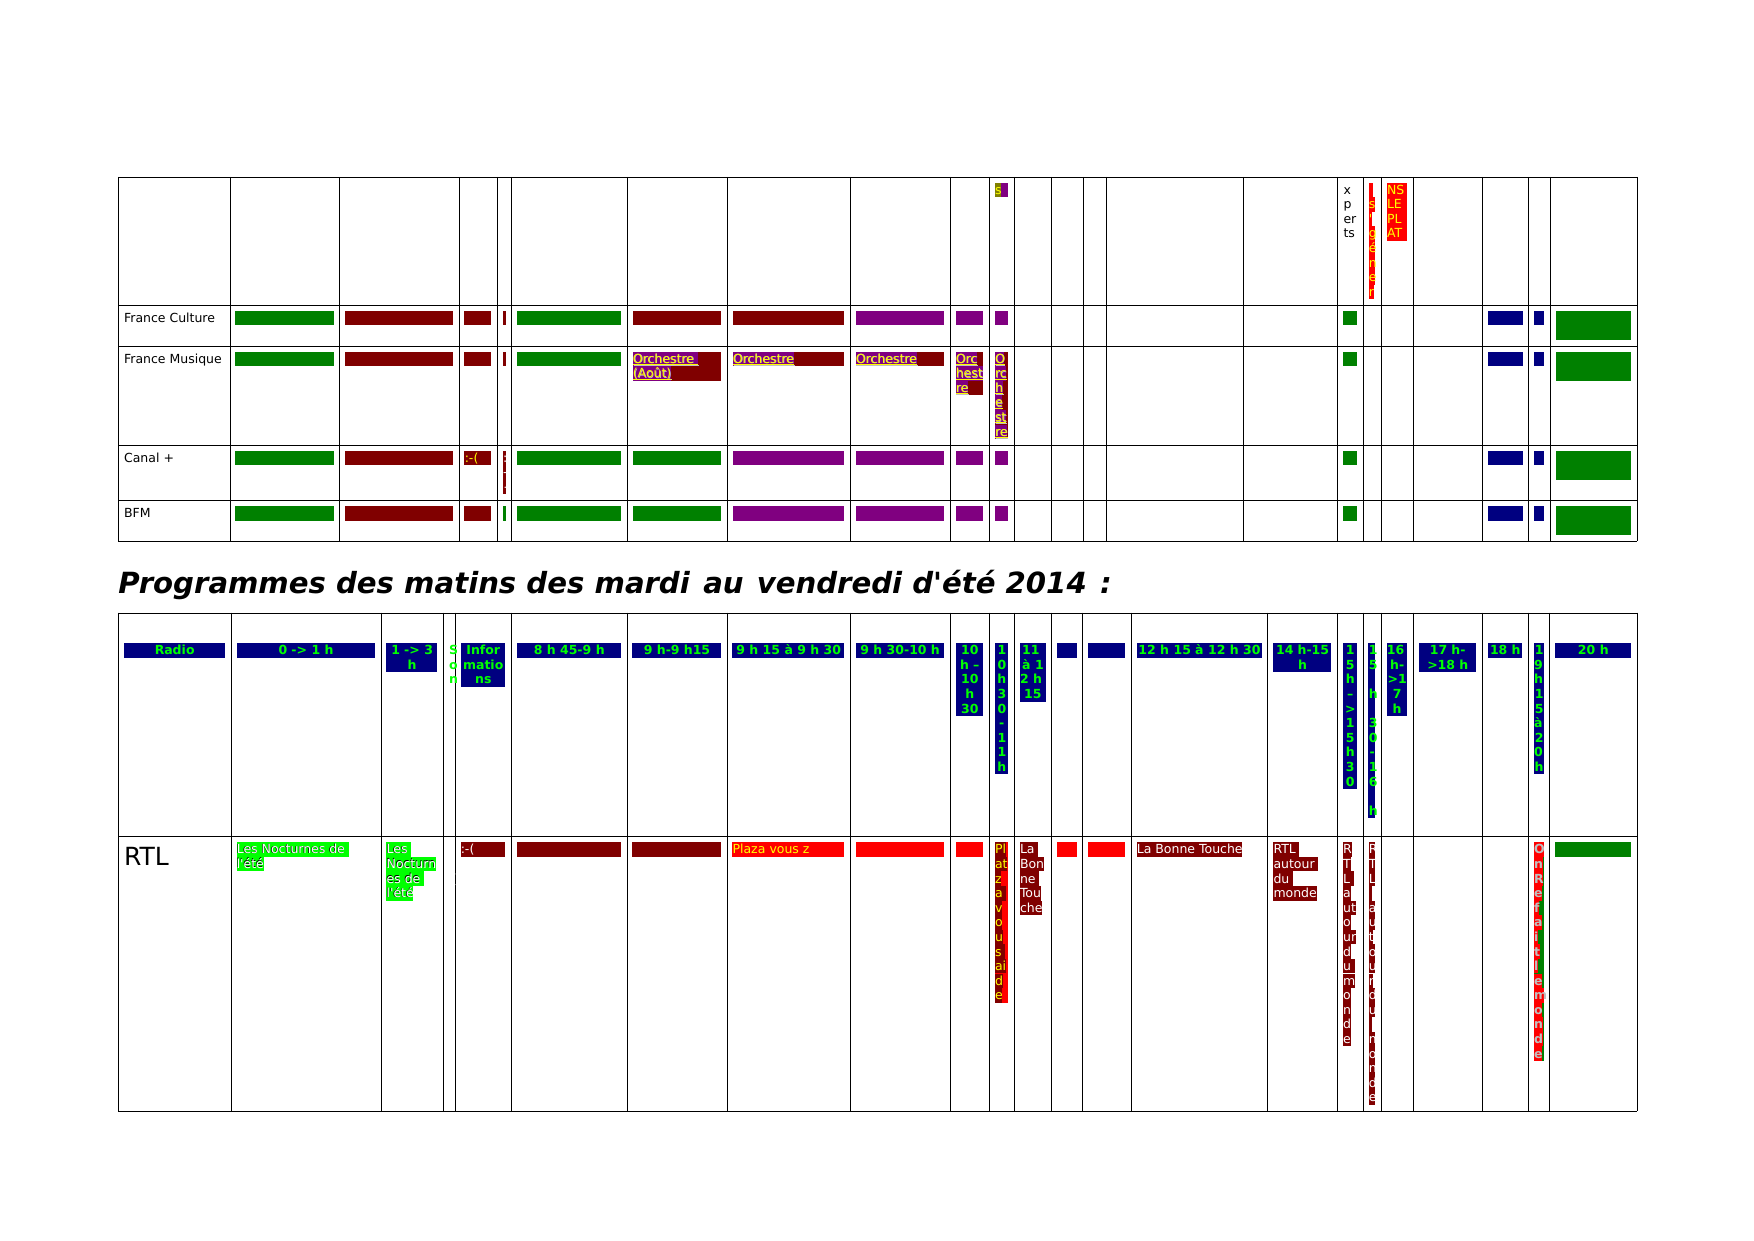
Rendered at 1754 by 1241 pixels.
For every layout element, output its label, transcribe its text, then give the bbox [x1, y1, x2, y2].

table_cell [1382, 306, 1413, 346]
table_cell [1551, 306, 1637, 346]
table_cell Plaza vous z [728, 837, 850, 1111]
table_cell xperts [1338, 178, 1363, 305]
table_cell [728, 501, 850, 541]
table_cell Canal + [119, 446, 230, 500]
table_cell [1382, 446, 1413, 500]
table_cell [1551, 501, 1637, 541]
table_cell [1338, 446, 1363, 500]
table_cell [231, 446, 339, 500]
table_header 20 h [1550, 614, 1637, 836]
table_header 10 h 30-11 h [990, 614, 1014, 836]
table_cell [1483, 306, 1528, 346]
table_cell On Refait le monde [1529, 837, 1549, 1111]
table_cell [1015, 306, 1051, 346]
table_cell [990, 501, 1014, 541]
table_cell [1483, 837, 1528, 1111]
table_cell [1015, 347, 1051, 445]
table_cell [1084, 306, 1106, 346]
table_cell [1052, 306, 1083, 346]
table_cell [498, 306, 511, 346]
table_cell [628, 501, 727, 541]
table_header 9 h 15 à 9 h 30 [728, 614, 850, 836]
table_cell [1414, 837, 1482, 1111]
table_cell [231, 306, 339, 346]
table_cell [1052, 446, 1083, 500]
table_cell [628, 306, 727, 346]
table_cell [1015, 178, 1051, 305]
table_cell Les Nocturnes de l'été [382, 837, 443, 1111]
table_cell [1529, 347, 1550, 445]
table_cell [340, 446, 459, 500]
table_header 19 h 15 à 20 h [1529, 614, 1549, 836]
table_cell [1107, 446, 1243, 500]
table_cell [851, 837, 950, 1111]
table_cell [231, 501, 339, 541]
table_cell [119, 178, 230, 305]
table_cell [1083, 837, 1131, 1111]
table_cell [1364, 306, 1381, 346]
table_cell RTL autour du monde [1338, 837, 1363, 1111]
table_cell [1107, 501, 1243, 541]
table_cell France Musique [119, 347, 230, 445]
table_cell [1551, 446, 1637, 500]
table_cell [231, 347, 339, 445]
table_cell [512, 446, 627, 500]
table_cell Orchestre [990, 347, 1014, 445]
table_cell [340, 178, 459, 305]
table_cell [1015, 501, 1051, 541]
table_cell Orchestre [851, 347, 950, 445]
table_cell RTL autour du monde [1364, 837, 1381, 1111]
table_cell [498, 178, 511, 305]
table_cell Orchestre [728, 347, 850, 445]
table_cell [1529, 501, 1550, 541]
table_cell [851, 501, 950, 541]
table_header [1052, 614, 1082, 836]
table_cell [512, 837, 627, 1111]
table_cell [990, 446, 1014, 500]
table_header 15 h 30-16 h [1364, 614, 1381, 836]
table_cell [1244, 446, 1337, 500]
table_cell [340, 501, 459, 541]
table_cell [1244, 178, 1337, 305]
table_cell [1107, 347, 1243, 445]
table_header 10 h – 10 h 30 [951, 614, 989, 836]
table_cell [1244, 501, 1337, 541]
table_header 15 h –> 15 h 30 [1338, 614, 1363, 836]
table_cell [851, 306, 950, 346]
table_cell [1414, 178, 1482, 305]
table_cell Les Nocturnes de l'été [232, 837, 381, 1111]
table_cell :-{ [444, 837, 455, 1111]
table_cell [1084, 446, 1106, 500]
table_cell :-( [460, 446, 497, 500]
table_cell [498, 347, 511, 445]
table_cell [951, 501, 989, 541]
table_cell [460, 178, 497, 305]
table_cell [1084, 347, 1106, 445]
table_cell [460, 501, 497, 541]
table_cell La Bonne Touche [1132, 837, 1267, 1111]
table_cell BFM [119, 501, 230, 541]
table_cell [851, 178, 950, 305]
table_cell [1364, 446, 1381, 500]
table_cell [1529, 306, 1550, 346]
table_cell [1107, 306, 1243, 346]
table_cell [1244, 306, 1337, 346]
table_cell [728, 446, 850, 500]
table_cell [1084, 501, 1106, 541]
table_header 12 h 15 à 12 h 30 [1132, 614, 1267, 836]
table_cell [1483, 501, 1528, 541]
table_cell RTL [119, 837, 231, 1111]
table_cell [512, 306, 627, 346]
table_cell [1414, 446, 1482, 500]
table_header 17 h->18 h [1414, 614, 1482, 836]
table_cell [1414, 501, 1482, 541]
table_header 0 -> 1 h [232, 614, 381, 836]
table_header [1083, 614, 1131, 836]
table_cell [512, 501, 627, 541]
table_cell [728, 306, 850, 346]
table_cell [1052, 837, 1082, 1111]
table_cell ns le plat [1382, 178, 1413, 305]
table_cell [1364, 347, 1381, 445]
table_cell [1483, 347, 1528, 445]
subtitle Programmes des matins des mardi au vendredi d'été 2014 : [118, 566, 1636, 600]
table_header Informations [456, 614, 511, 836]
table_cell Orchestre (Août) [628, 347, 727, 445]
table_cell [628, 837, 727, 1111]
table_cell [512, 347, 627, 445]
table_cell [1107, 178, 1243, 305]
table_cell [990, 306, 1014, 346]
table_header 11 à 12 h 15 [1015, 614, 1051, 836]
table_cell :-{ [498, 446, 511, 500]
table_cell [1529, 178, 1550, 305]
table_header Radio [119, 614, 231, 836]
table_cell [498, 501, 511, 541]
table_cell [460, 347, 497, 445]
table_cell [1364, 501, 1381, 541]
table_header Son [444, 614, 455, 836]
table_cell [628, 178, 727, 305]
table_cell [1382, 501, 1413, 541]
table_header 16 h->17 h [1382, 614, 1413, 836]
table_cell [1015, 446, 1051, 500]
table_cell [1244, 347, 1337, 445]
table_cell [1052, 178, 1083, 305]
table_header 8 h 45-9 h [512, 614, 627, 836]
table_cell [951, 446, 989, 500]
table_cell [1551, 178, 1637, 305]
table_cell France Culture [119, 306, 230, 346]
table_cell [460, 306, 497, 346]
table_cell Platza vous aide [990, 837, 1014, 1111]
table_cell [851, 446, 950, 500]
table_header 1 -> 3 h [382, 614, 443, 836]
table_header 14 h-15 h [1268, 614, 1337, 836]
table_cell [1550, 837, 1637, 1111]
table_cell :-( [456, 837, 511, 1111]
table_cell [1338, 347, 1363, 445]
table_cell [1338, 306, 1363, 346]
table_cell [231, 178, 339, 305]
table_cell [951, 837, 989, 1111]
table_cell [340, 306, 459, 346]
table_cell [628, 446, 727, 500]
table_cell [1052, 501, 1083, 541]
table_cell [1382, 347, 1413, 445]
table_cell La Bonne Touche [1015, 837, 1051, 1111]
table_cell [1052, 347, 1083, 445]
table_cell [1529, 446, 1550, 500]
table_cell [1084, 178, 1106, 305]
table_cell [1382, 837, 1413, 1111]
table_cell s [990, 178, 1014, 305]
table_cell [1483, 446, 1528, 500]
table_header 9 h 30-10 h [851, 614, 950, 836]
table_cell s'géner [1364, 178, 1381, 305]
table_cell [1338, 501, 1363, 541]
table_cell [951, 178, 989, 305]
table_cell [1414, 306, 1482, 346]
table_cell [728, 178, 850, 305]
table_cell RTL autour du monde [1268, 837, 1337, 1111]
table_cell [1483, 178, 1528, 305]
table_cell [1551, 347, 1637, 445]
table_cell [512, 178, 627, 305]
table_header 18 h [1483, 614, 1528, 836]
table_cell [951, 306, 989, 346]
table_cell [1414, 347, 1482, 445]
table_cell [340, 347, 459, 445]
table_header 9 h-9 h15 [628, 614, 727, 836]
table_cell Orchestre [951, 347, 989, 445]
